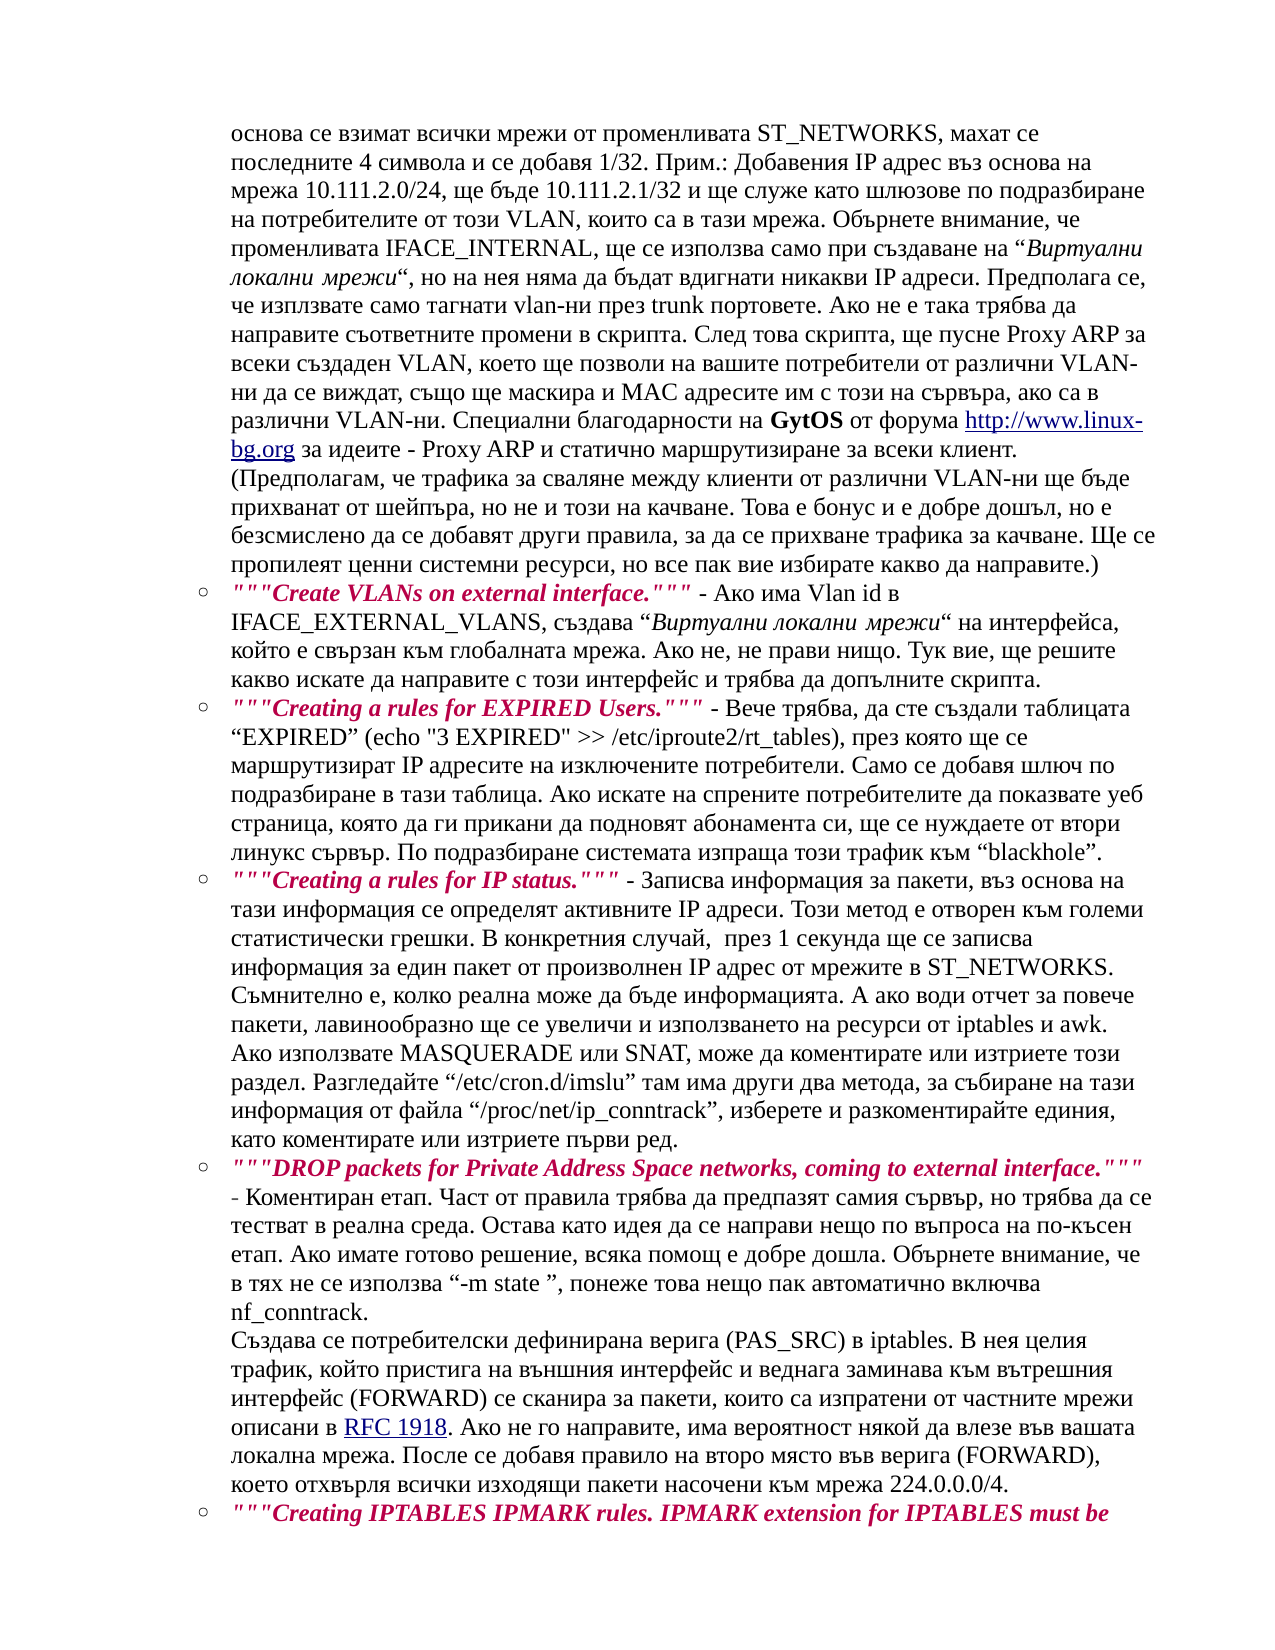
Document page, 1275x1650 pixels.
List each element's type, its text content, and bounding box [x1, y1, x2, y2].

list Създава се потребителски дефинирана верига (PAS_SRC) в iptables. В нея целия трафик, който пристига на външния интерфейс и веднага заминава към вътрешния интерфейс (FORWARD) се сканира за пакети, които са изпратени от частните мрежи описани в RFC 1918. Ако не го направите, има вероятност някой да влезе във вашата локална мрежа. После се добавя правило на второ място във верига (FORWARD), което отхвърля всички изходящи пакети насочени към мрежа 224.0.0.0/4. [193, 1326, 1157, 1498]
list """Creating a rules for IP status.""" - Записва информация за пакети, въз основа на тази информация се определят активните IP адреси. Този метод е отворен към големи статистически грешки. В конкретния случай, през 1 секунда ще се записва информация за един пакет от произволнен IP адрес от мрежите в ST_NETWORKS. Съмнително е, колко реална може да бъде информацията. А ако води отчет за повече пакети, лавинообразно ще се увеличи и използването на ресурси от iptables и awk. [193, 866, 1157, 1038]
list Ако използвате MASQUERADE или SNAT, може да коментирате или изтриете този раздел. Разгледайте “/etc/cron.d/imslu” там има други два метода, за събиране на тази информация от файла “/proc/net/ip_conntrack”, изберете и разкоментирайте единия, като коментирате или изтриете първи ред. [193, 1038, 1157, 1153]
list """Create VLANs on external interface.""" - Ако има Vlan id в IFACE_EXTERNAL_VLANS, създава “Виртуални локални мрежи“ на интерфейса, който е свързан към глобалната мрежа. Ако не, не прави нищо. Тук вие, ще решите какво искате да направите с този интерфейс и трябва да допълните скрипта. [193, 578, 1157, 693]
list """Creating IPTABLES IPMARK rules. IPMARK extension for IPTABLES must be [193, 1498, 1157, 1527]
list """DROP packets for Private Address Space networks, coming to external interface.""" - Коментиран етап. Част от правила трябва да предпазят самия сървър, но трябва да се тестват в реална среда. Остава като идея да се направи нещо по въпроса на по-късен етап. Ако имате готово решение, всяка помощ е добре дошла. Обърнете внимание, че в тях не се използва “-m state ”, понеже това нещо пак автоматично включва nf_conntrack. [193, 1153, 1157, 1326]
list основа се взимат всички мрежи от променливата ST_NETWORKS, махат се последните 4 символа и се добавя 1/32. Прим.: Добавения IP адрес въз основа на мрежа 10.111.2.0/24, ще бъде 10.111.2.1/32 и ще служе като шлюзове по подразбиране на потребителите от този VLAN, които са в тази мрежа. Обърнете внимание, че променливата IFACE_INTERNAL, ще се използва само при създаване на “Виртуални локални мрежи“, но на нея няма да бъдат вдигнати никакви IP адреси. Предполага се, че изплзвате само тагнати vlan-ни през trunk портовете. Ако не е така трябва да направите съответните промени в скрипта. След това скрипта, ще пусне Proxy ARP за всеки създаден VLAN, коeто ще позволи на вашите потребители от различни VLAN-ни да се виждат, също ще маскира и MAC адресите им с този на сървъра, ако са в различни VLAN-ни. Специални благодарности на GytOS от форума http://www.linux-bg.org за идеите - Proxy ARP и статично маршрутизиране за всеки клиент. (Предполагам, че трафика за сваляне между клиенти от различни VLAN-ни ще бъде прихванат от шейпъра, но не и този на качване. Това е бонус и е добре дошъл, но е безсмислено да се добавят други правила, за да се прихване трафика за качване. Ще се пропилеят ценни системни ресурси, но все пак вие избирате какво да направите.) [193, 118, 1157, 578]
list """Creating a rules for EXPIRED Users.""" - Вече трябва, да сте създали таблицата “EXPIRED” (echo "3 EXPIRED" >> /etc/iproute2/rt_tables), през която ще се маршрутизират IP адресите на изключените потребители. Само се добавя шлюч по подразбиране в тази таблица. Ако искате на спрените потребителите да показвате уеб страница, която да ги прикани да подновят абонамента си, ще се нуждаете от втори линукс сървър. По подразбиране системата изпраща този трафик към “blackhole”. [193, 693, 1157, 866]
